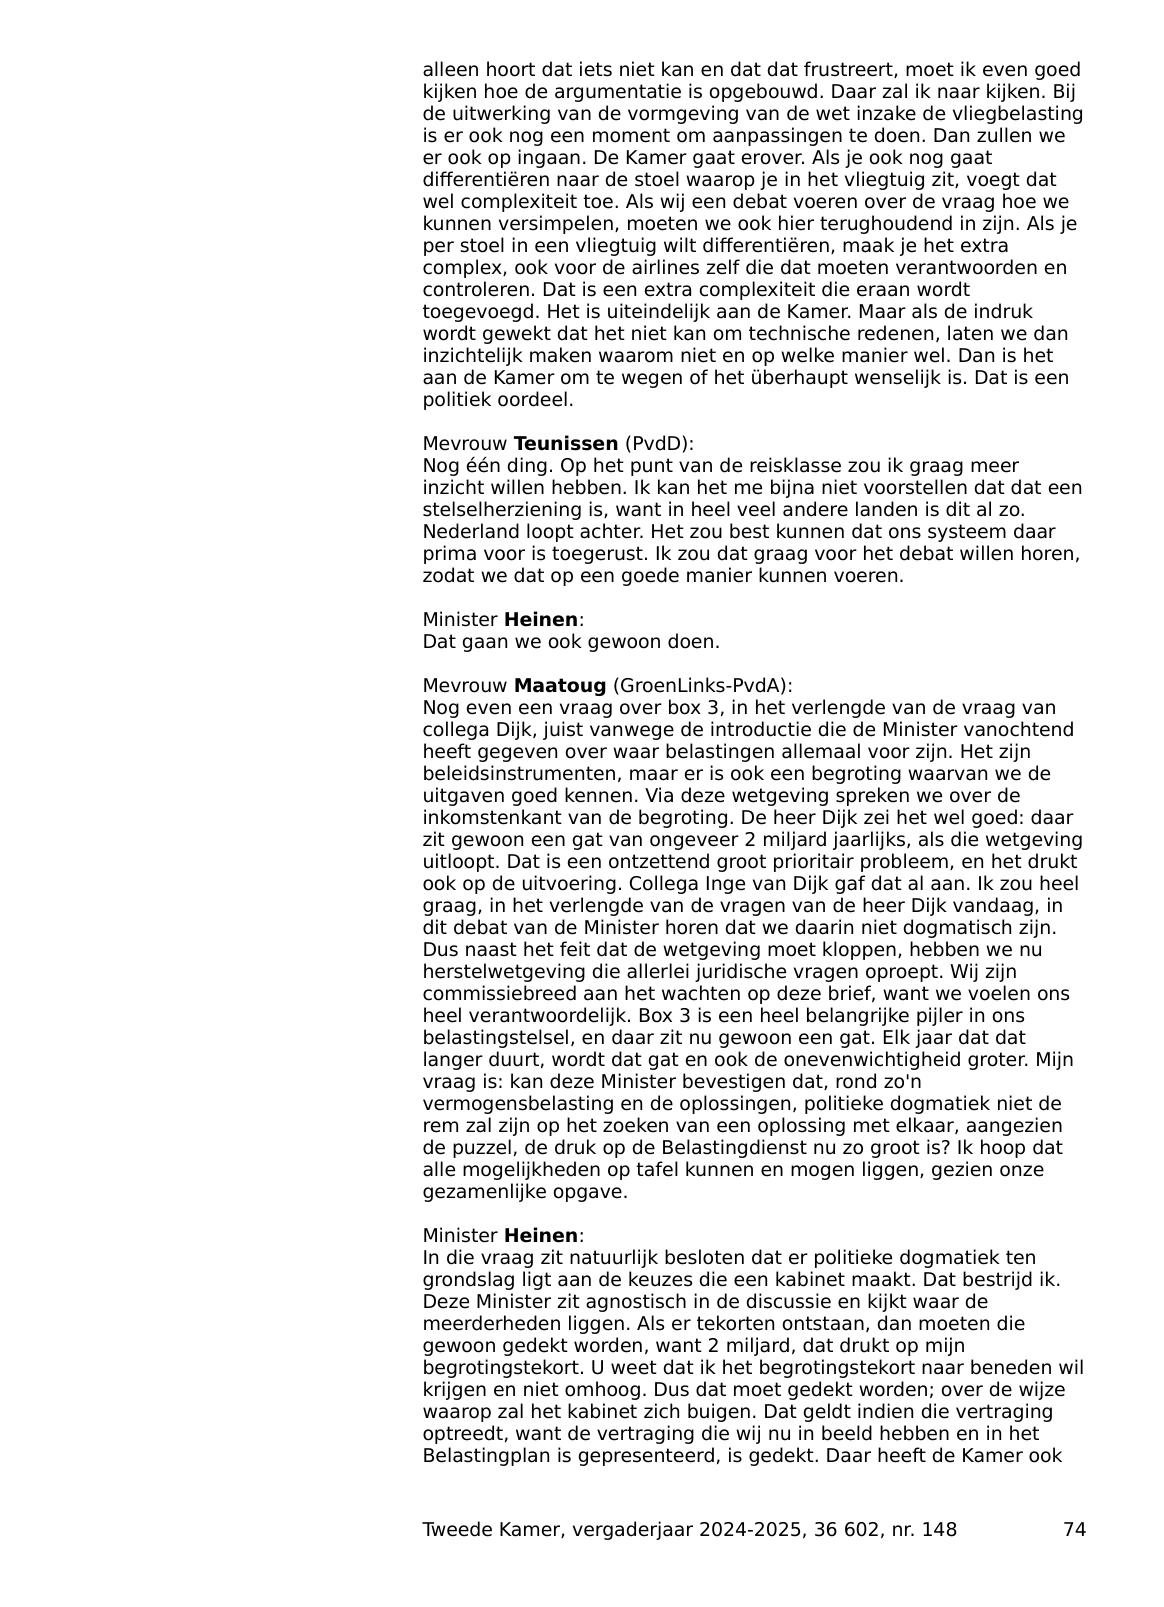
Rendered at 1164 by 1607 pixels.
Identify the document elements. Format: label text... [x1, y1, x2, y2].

text alleen hoort dat iets niet kan en dat dat frustreert, moet ik even goed kijken hoe de argumentatie is opgebouwd. Daar zal ik naar kijken. Bij de uitwerking van de vormgeving van de wet inzake de vliegbelasting is er ook nog een moment om aanpassingen te doen. Dan zullen we er ook op ingaan. De Kamer gaat erover. Als je ook nog gaat differentiëren naar de stoel waarop je in het vliegtuig zit, voegt dat wel complexiteit toe. Als wij een debat voeren over de vraag hoe we kunnen versimpelen, moeten we ook hier terughoudend in zijn. Als je per stoel in een vliegtuig wilt differentiëren, maak je het extra complex, ook voor de airlines zelf die dat moeten verantwoorden en controleren. Dat is een extra complexiteit die eraan wordt toegevoegd. Het is uiteindelijk aan de Kamer. Maar als de indruk wordt gewekt dat het niet kan om technische redenen, laten we dan inzichtelijk maken waarom niet en op welke manier wel. Dan is het aan de Kamer om te wegen of het überhaupt wenselijk is. Dat is een politiek oordeel. [422, 59, 1087, 411]
text Minister Heinen: [422, 1225, 1087, 1247]
text Mevrouw Teunissen (PvdD): [422, 433, 1087, 455]
text Dat gaan we ook gewoon doen. [422, 631, 1087, 653]
text Nog even een vraag over box 3, in het verlengde van de vraag van collega Dijk, juist vanwege de introductie die de Minister vanochtend heeft gegeven over waar belastingen allemaal voor zijn. Het zijn beleidsinstrumenten, maar er is ook een begroting waarvan we de uitgaven goed kennen. Via deze wetgeving spreken we over de inkomstenkant van de begroting. De heer Dijk zei het wel goed: daar zit gewoon een gat van ongeveer 2 miljard jaarlijks, als die wetgeving uitloopt. Dat is een ontzettend groot prioritair probleem, en het drukt ook op de uitvoering. Collega Inge van Dijk gaf dat al aan. Ik zou heel graag, in het verlengde van de vragen van de heer Dijk vandaag, in dit debat van de Minister horen dat we daarin niet dogmatisch zijn. Dus naast het feit dat de wetgeving moet kloppen, hebben we nu herstelwetgeving die allerlei juridische vragen oproept. Wij zijn commissiebreed aan het wachten op deze brief, want we voelen ons heel verantwoordelijk. Box 3 is een heel belangrijke pijler in ons belastingstelsel, en daar zit nu gewoon een gat. Elk jaar dat dat langer duurt, wordt dat gat en ook de onevenwichtigheid groter. Mijn vraag is: kan deze Minister bevestigen dat, rond zo'n vermogensbelasting en de oplossingen, politieke dogmatiek niet de rem zal zijn op het zoeken van een oplossing met elkaar, aangezien de puzzel, de druk op de Belastingdienst nu zo groot is? Ik hoop dat alle mogelijkheden op tafel kunnen en mogen liggen, gezien onze gezamenlijke opgave. [422, 697, 1087, 1203]
text Minister Heinen: [422, 609, 1087, 631]
text Mevrouw Maatoug (GroenLinks-PvdA): [422, 675, 1087, 697]
text Nog één ding. Op het punt van de reisklasse zou ik graag meer inzicht willen hebben. Ik kan het me bijna niet voorstellen dat dat een stelselherziening is, want in heel veel andere landen is dit al zo. Nederland loopt achter. Het zou best kunnen dat ons systeem daar prima voor is toegerust. Ik zou dat graag voor het debat willen horen, zodat we dat op een goede manier kunnen voeren. [422, 455, 1087, 587]
text In die vraag zit natuurlijk besloten dat er politieke dogmatiek ten grondslag ligt aan de keuzes die een kabinet maakt. Dat bestrijd ik. Deze Minister zit agnostisch in de discussie en kijkt waar de meerderheden liggen. Als er tekorten ontstaan, dan moeten die gewoon gedekt worden, want 2 miljard, dat drukt op mijn begrotingstekort. U weet dat ik het begrotingstekort naar beneden wil krijgen en niet omhoog. Dus dat moet gedekt worden; over de wijze waarop zal het kabinet zich buigen. Dat geldt indien die vertraging optreedt, want de vertraging die wij nu in beeld hebben en in het Belastingplan is gepresenteerd, is gedekt. Daar heeft de Kamer ook [422, 1247, 1087, 1467]
